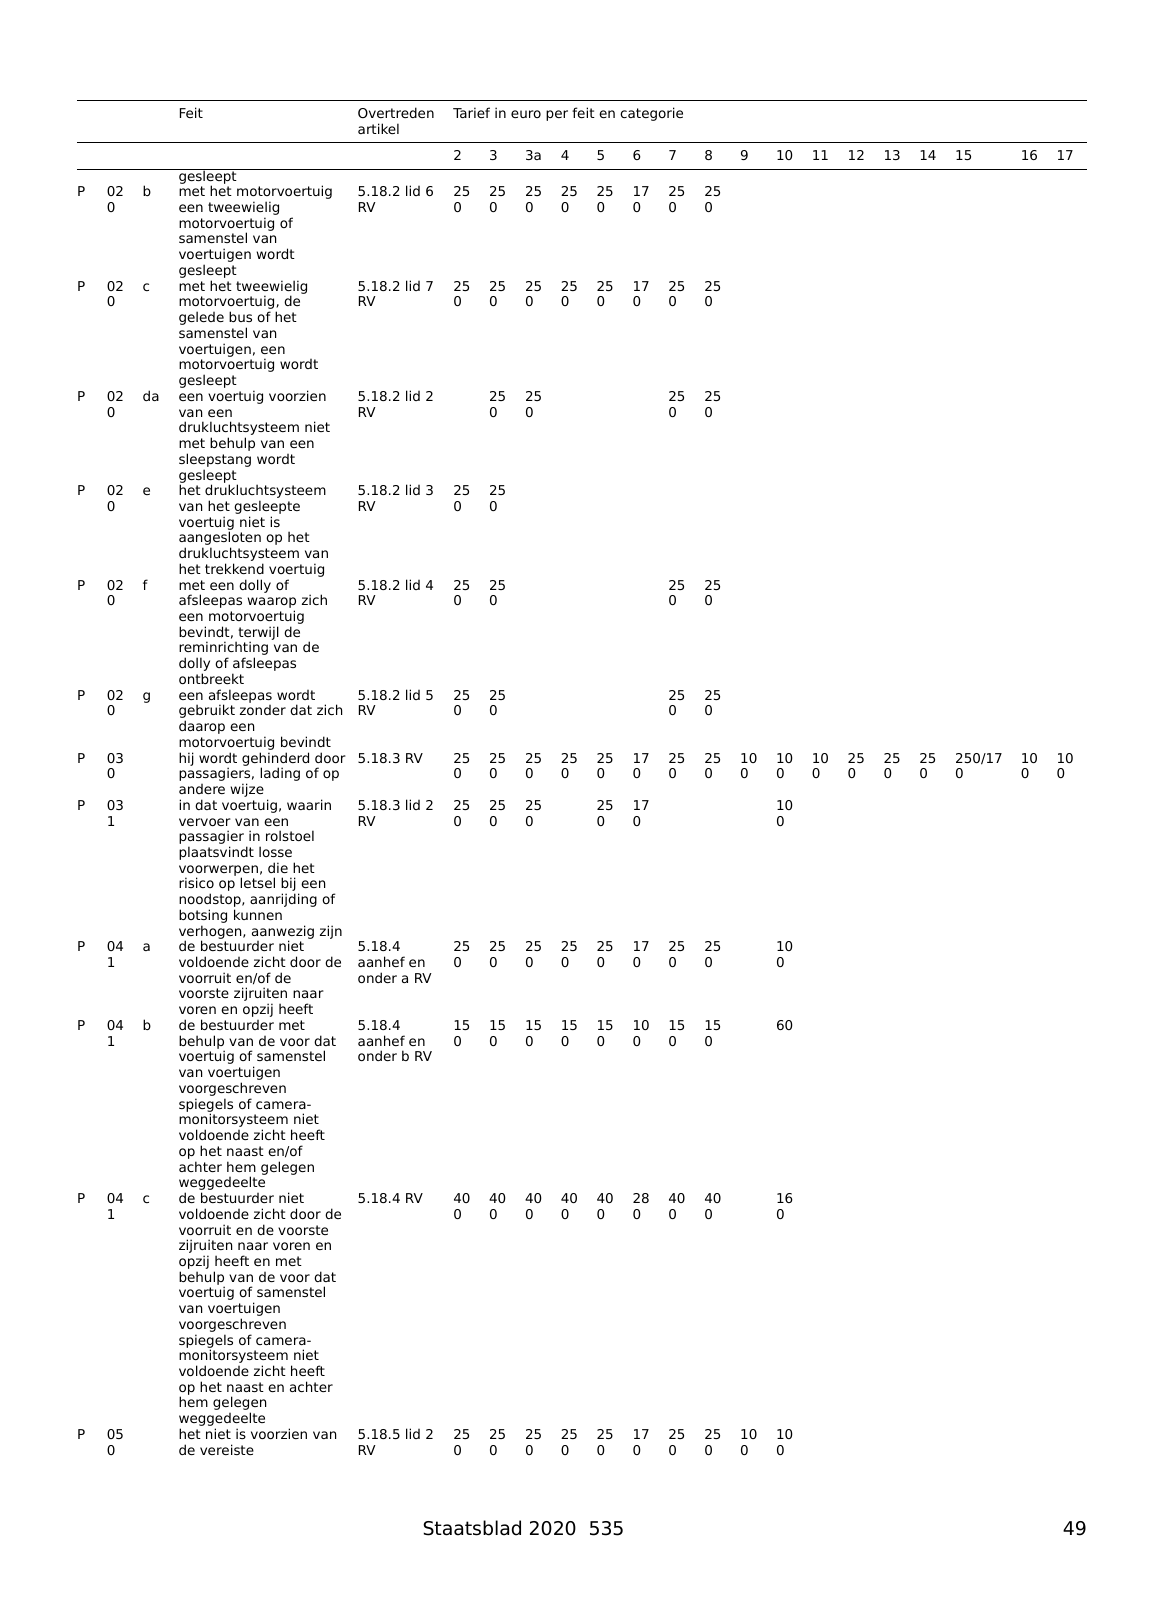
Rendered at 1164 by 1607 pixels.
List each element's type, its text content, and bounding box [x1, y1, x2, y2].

table_cell [1015, 939, 1051, 1018]
table_cell [770, 389, 806, 483]
table_cell 250 [662, 184, 698, 278]
table_cell a [136, 939, 172, 1018]
table_cell [770, 170, 806, 184]
table_cell een voertuig voorzien van een drukluchtsysteem niet met behulp van een sleepstang wordt gesleept [172, 389, 352, 483]
table_cell 400 [555, 1191, 591, 1427]
table_cell 8 [698, 143, 734, 168]
table_cell 5.18.4 RV [352, 1191, 447, 1427]
table_cell [734, 939, 770, 1018]
table_cell [949, 170, 1015, 184]
table_cell 250 [698, 1427, 734, 1458]
table_cell 250 [662, 279, 698, 389]
table_cell 250 [519, 939, 555, 1018]
table_cell 250 [447, 688, 483, 750]
table_cell [949, 939, 1015, 1018]
table_cell 041 [101, 1191, 136, 1427]
table_cell [841, 279, 877, 389]
table_cell b [136, 1018, 172, 1191]
table_cell [519, 170, 555, 184]
table_cell 4 [555, 143, 591, 168]
table_cell [877, 1427, 913, 1458]
table_cell [555, 578, 591, 687]
table_header Overtreden artikel [352, 101, 447, 142]
table_cell [136, 1427, 172, 1458]
table_cell [877, 798, 913, 939]
table_cell [352, 143, 447, 168]
table_cell [841, 1191, 877, 1427]
table_cell met een dolly of afsleepas waarop zich een motorvoertuig bevindt, terwijl de reminrichting van de dolly of afsleepas ontbreekt [172, 578, 352, 687]
table_cell [913, 1018, 949, 1191]
table_header Feit [172, 101, 352, 142]
table_cell [734, 389, 770, 483]
table_cell [136, 143, 172, 168]
table_cell [172, 143, 352, 168]
table_cell 250 [591, 750, 626, 798]
table_cell [734, 688, 770, 750]
table_cell c [136, 1191, 172, 1427]
table_cell 250 [662, 578, 698, 687]
table_cell 250 [698, 578, 734, 687]
table_cell 250 [662, 688, 698, 750]
table_cell [806, 279, 841, 389]
table_cell 250 [447, 279, 483, 389]
table_cell [806, 184, 841, 278]
table_cell 250 [698, 389, 734, 483]
table_cell P [77, 688, 101, 750]
table_cell 020 [101, 184, 136, 278]
table_cell [1051, 170, 1087, 184]
table_cell 250 [483, 389, 519, 483]
table_cell 250 [662, 750, 698, 798]
table_cell hij wordt gehinderd door passagiers, lading of op andere wijze [172, 750, 352, 798]
table_cell [136, 170, 172, 184]
table_cell P [77, 1191, 101, 1427]
table_cell [770, 483, 806, 577]
table_cell 400 [519, 1191, 555, 1427]
table_cell 60 [770, 1018, 806, 1191]
table_cell [806, 1018, 841, 1191]
table_cell 250 [662, 389, 698, 483]
table_cell 250 [698, 184, 734, 278]
table_cell [877, 279, 913, 389]
table_cell 250 [447, 184, 483, 278]
table_cell 150 [555, 1018, 591, 1191]
table_cell de bestuurder niet voldoende zicht door de voorruit en/of de voorste zijruiten naar voren en opzij heeft [172, 939, 352, 1018]
table_cell [555, 389, 591, 483]
table_cell [1015, 1427, 1051, 1458]
table_cell [101, 170, 136, 184]
table_cell [519, 578, 555, 687]
table_cell 15 [949, 143, 1015, 168]
table_cell [662, 798, 698, 939]
table_cell [841, 184, 877, 278]
table_cell [913, 939, 949, 1018]
table_cell 250 [519, 184, 555, 278]
table_cell 6 [626, 143, 662, 168]
table_cell de bestuurder met behulp van de voor dat voertuig of samenstel van voertuigen voorgeschreven spiegels of camera-monitorsysteem niet voldoende zicht heeft op het naast en/of achter hem gelegen weggedeelte [172, 1018, 352, 1191]
table_cell 3a [519, 143, 555, 168]
table_cell 250 [662, 939, 698, 1018]
table_cell 2 [447, 143, 483, 168]
table_cell [877, 483, 913, 577]
table_cell [806, 170, 841, 184]
table_cell [698, 170, 734, 184]
table_cell 250 [483, 798, 519, 939]
table_cell [483, 170, 519, 184]
table_cell [949, 1018, 1015, 1191]
table_cell [734, 170, 770, 184]
table_cell [1051, 184, 1087, 278]
table_cell [626, 389, 662, 483]
table_cell 10 [770, 143, 806, 168]
table_cell 5.18.3 lid 2 RV [352, 798, 447, 939]
table_cell 041 [101, 939, 136, 1018]
table_cell 250 [591, 1427, 626, 1458]
table_cell [913, 688, 949, 750]
table_cell [913, 184, 949, 278]
table_cell 250 [555, 939, 591, 1018]
table_cell [841, 688, 877, 750]
table_cell [734, 578, 770, 687]
table_cell 5.18.2 lid 4 RV [352, 578, 447, 687]
table_cell P [77, 279, 101, 389]
table_cell [949, 184, 1015, 278]
table_cell 5.18.5 lid 2 RV [352, 1427, 447, 1458]
table_header [77, 101, 101, 142]
table_cell [913, 578, 949, 687]
table_cell [913, 1191, 949, 1427]
table_cell P [77, 798, 101, 939]
table_cell [1051, 389, 1087, 483]
table_cell 150 [519, 1018, 555, 1191]
table_cell [698, 798, 734, 939]
table_cell 5.18.2 lid 6 RV [352, 184, 447, 278]
table_cell 250 [447, 939, 483, 1018]
table_cell 400 [698, 1191, 734, 1427]
table_cell 020 [101, 389, 136, 483]
table_cell 250 [483, 279, 519, 389]
table_cell het drukluchtsysteem van het gesleepte voertuig niet is aangesloten op het drukluchtsysteem van het trekkend voertuig [172, 483, 352, 577]
table_header [101, 101, 136, 142]
table_cell [626, 170, 662, 184]
table_cell [1015, 170, 1051, 184]
table_cell 5.18.3 RV [352, 750, 447, 798]
table_cell 400 [591, 1191, 626, 1427]
table_cell 250 [698, 279, 734, 389]
table_cell [913, 1427, 949, 1458]
table_cell [77, 143, 101, 168]
table_cell [555, 170, 591, 184]
table_cell 150 [698, 1018, 734, 1191]
table_cell [949, 1427, 1015, 1458]
table_cell c [136, 279, 172, 389]
table_cell 250 [519, 750, 555, 798]
table_cell 250 [555, 1427, 591, 1458]
table_cell 100 [1051, 750, 1087, 798]
table_cell het niet is voorzien van de vereiste [172, 1427, 352, 1458]
table_cell 9 [734, 143, 770, 168]
table_cell [519, 688, 555, 750]
table_cell 400 [483, 1191, 519, 1427]
table_cell [734, 184, 770, 278]
table_cell [352, 170, 447, 184]
table_cell 250 [447, 750, 483, 798]
table_cell [806, 578, 841, 687]
table_cell P [77, 184, 101, 278]
table_cell 170 [626, 939, 662, 1018]
table_cell [949, 1191, 1015, 1427]
table_cell 150 [483, 1018, 519, 1191]
table_cell 250 [483, 184, 519, 278]
table_cell [913, 483, 949, 577]
table_cell [806, 1191, 841, 1427]
table_header [136, 101, 172, 142]
table_cell [591, 389, 626, 483]
table_cell 250/170 [949, 750, 1015, 798]
table_cell P [77, 1427, 101, 1458]
table_cell [1015, 688, 1051, 750]
table_cell [806, 688, 841, 750]
table_cell 250 [447, 578, 483, 687]
table_cell 150 [591, 1018, 626, 1191]
table_cell 5.18.4 aanhef en onder b RV [352, 1018, 447, 1191]
table_cell 170 [626, 184, 662, 278]
table_cell 11 [806, 143, 841, 168]
table_cell P [77, 1018, 101, 1191]
table_cell [877, 1191, 913, 1427]
table_cell 250 [555, 279, 591, 389]
table_cell [877, 578, 913, 687]
table_cell 150 [662, 1018, 698, 1191]
table_cell 5.18.2 lid 2 RV [352, 389, 447, 483]
table_cell 250 [519, 389, 555, 483]
table_cell 170 [626, 750, 662, 798]
table_cell [1015, 578, 1051, 687]
table_cell een afsleepas wordt gebruikt zonder dat zich daarop een motorvoertuig bevindt [172, 688, 352, 750]
table_cell [698, 483, 734, 577]
table_cell [1015, 1191, 1051, 1427]
table_cell 250 [447, 483, 483, 577]
table_cell gesleept [172, 170, 352, 184]
table_cell [806, 1427, 841, 1458]
table_cell [555, 798, 591, 939]
table_cell 250 [519, 279, 555, 389]
table_cell 280 [626, 1191, 662, 1427]
table_cell [734, 483, 770, 577]
table_cell [136, 750, 172, 798]
table_cell [841, 1427, 877, 1458]
table_cell [841, 798, 877, 939]
table_cell [136, 798, 172, 939]
table_cell 5.18.2 lid 3 RV [352, 483, 447, 577]
table_cell 020 [101, 483, 136, 577]
table_cell P [77, 578, 101, 687]
table_cell 250 [555, 750, 591, 798]
table_cell 12 [841, 143, 877, 168]
table_cell 250 [483, 1427, 519, 1458]
table_cell 100 [626, 1018, 662, 1191]
table_cell 250 [591, 939, 626, 1018]
table_cell 5.18.2 lid 7 RV [352, 279, 447, 389]
table_cell 250 [447, 798, 483, 939]
table_cell [913, 798, 949, 939]
table_cell [734, 1018, 770, 1191]
table_cell 250 [591, 184, 626, 278]
table_cell 17 [1051, 143, 1087, 168]
table_cell 250 [483, 578, 519, 687]
table_cell [877, 170, 913, 184]
table_cell [626, 578, 662, 687]
table_cell [519, 483, 555, 577]
table_cell 160 [770, 1191, 806, 1427]
table_cell b [136, 184, 172, 278]
table_cell [1015, 798, 1051, 939]
table_cell 250 [447, 1427, 483, 1458]
table_cell 7 [662, 143, 698, 168]
table_cell met het tweewielig motorvoertuig, de gelede bus of het samenstel van voertuigen, een motorvoertuig wordt gesleept [172, 279, 352, 389]
table_cell [841, 389, 877, 483]
table_cell 100 [770, 939, 806, 1018]
table_cell 050 [101, 1427, 136, 1458]
table_cell P [77, 483, 101, 577]
table_cell [1015, 279, 1051, 389]
table_cell 170 [626, 798, 662, 939]
table_cell [841, 483, 877, 577]
table_cell [770, 578, 806, 687]
table_cell P [77, 939, 101, 1018]
table_cell 100 [1015, 750, 1051, 798]
table_cell 400 [662, 1191, 698, 1427]
table_cell 250 [698, 939, 734, 1018]
table_cell e [136, 483, 172, 577]
table_cell 100 [806, 750, 841, 798]
table_cell P [77, 389, 101, 483]
table_cell P [77, 750, 101, 798]
table_cell [734, 798, 770, 939]
table_cell de bestuurder niet voldoende zicht door de voorruit en de voorste zijruiten naar voren en opzij heeft en met behulp van de voor dat voertuig of samenstel van voertuigen voorgeschreven spiegels of camera-monitorsysteem niet voldoende zicht heeft op het naast en achter hem gelegen weggedeelte [172, 1191, 352, 1427]
table_cell [555, 688, 591, 750]
table_cell 250 [877, 750, 913, 798]
table_cell [1015, 184, 1051, 278]
table_cell [770, 279, 806, 389]
table_cell 020 [101, 279, 136, 389]
table_cell 020 [101, 578, 136, 687]
table_header Tarief in euro per feit en categorie [447, 101, 1087, 142]
table_cell [877, 389, 913, 483]
table_cell 13 [877, 143, 913, 168]
table_cell [591, 688, 626, 750]
table_cell [1051, 1427, 1087, 1458]
table_cell [1015, 1018, 1051, 1191]
table_cell 100 [734, 1427, 770, 1458]
table_cell [1015, 483, 1051, 577]
table_cell [662, 483, 698, 577]
table_cell 250 [698, 750, 734, 798]
table_cell 250 [591, 279, 626, 389]
table_cell 250 [913, 750, 949, 798]
table_cell [447, 170, 483, 184]
table_cell 170 [626, 279, 662, 389]
table_cell 020 [101, 688, 136, 750]
table_cell [949, 483, 1015, 577]
table_cell [806, 798, 841, 939]
table_cell [841, 578, 877, 687]
table_cell [841, 170, 877, 184]
table_cell 5.18.4 aanhef en onder a RV [352, 939, 447, 1018]
table_cell [1051, 279, 1087, 389]
table_cell [913, 279, 949, 389]
table_cell da [136, 389, 172, 483]
table_cell [949, 578, 1015, 687]
table_cell 150 [447, 1018, 483, 1191]
table_cell 250 [519, 798, 555, 939]
table_cell [101, 143, 136, 168]
table_cell 250 [698, 688, 734, 750]
table_cell [1015, 389, 1051, 483]
table_cell [877, 184, 913, 278]
table_cell g [136, 688, 172, 750]
table_cell 100 [770, 798, 806, 939]
table_cell [949, 279, 1015, 389]
table_cell [770, 184, 806, 278]
table_cell [949, 798, 1015, 939]
table_cell [626, 483, 662, 577]
table_cell [770, 688, 806, 750]
table_cell 5 [591, 143, 626, 168]
table_cell 16 [1015, 143, 1051, 168]
table_cell [1051, 688, 1087, 750]
table_cell 3 [483, 143, 519, 168]
table_cell 250 [555, 184, 591, 278]
table_cell [1051, 798, 1087, 939]
table_cell [877, 688, 913, 750]
table_cell 100 [770, 750, 806, 798]
table_cell met het motorvoertuig een tweewielig motorvoertuig of samenstel van voertuigen wordt gesleept [172, 184, 352, 278]
table_cell [841, 939, 877, 1018]
table_cell 400 [447, 1191, 483, 1427]
table_cell [877, 939, 913, 1018]
table_cell [913, 170, 949, 184]
table_cell [806, 389, 841, 483]
table_cell [77, 170, 101, 184]
table_cell 250 [483, 750, 519, 798]
table_cell [913, 389, 949, 483]
table_cell f [136, 578, 172, 687]
table_cell [591, 578, 626, 687]
table_cell 041 [101, 1018, 136, 1191]
table_cell 250 [662, 1427, 698, 1458]
table_cell [734, 1191, 770, 1427]
table_cell 030 [101, 750, 136, 798]
table_cell [1051, 1018, 1087, 1191]
table_cell 250 [841, 750, 877, 798]
table_cell 031 [101, 798, 136, 939]
table_cell 170 [626, 1427, 662, 1458]
table_cell [806, 483, 841, 577]
table_cell 14 [913, 143, 949, 168]
table_cell [949, 688, 1015, 750]
table_cell [1051, 1191, 1087, 1427]
table_cell [1051, 578, 1087, 687]
table_cell [555, 483, 591, 577]
table_cell 250 [483, 483, 519, 577]
table_cell 5.18.2 lid 5 RV [352, 688, 447, 750]
table_cell [949, 389, 1015, 483]
table_cell [626, 688, 662, 750]
table_cell [877, 1018, 913, 1191]
table_cell [841, 1018, 877, 1191]
table_cell [1051, 939, 1087, 1018]
table_cell [591, 483, 626, 577]
table_cell 250 [591, 798, 626, 939]
table_cell 100 [770, 1427, 806, 1458]
table_cell [591, 170, 626, 184]
table_cell 100 [734, 750, 770, 798]
table_cell in dat voertuig, waarin vervoer van een passagier in rolstoel plaatsvindt losse voorwerpen, die het risico op letsel bij een noodstop, aanrijding of botsing kunnen verhogen, aanwezig zijn [172, 798, 352, 939]
table_cell [1051, 483, 1087, 577]
table_cell 250 [483, 939, 519, 1018]
table_cell [734, 279, 770, 389]
table_cell 250 [519, 1427, 555, 1458]
table_cell [662, 170, 698, 184]
table_cell [806, 939, 841, 1018]
table_cell 250 [483, 688, 519, 750]
table_cell [447, 389, 483, 483]
